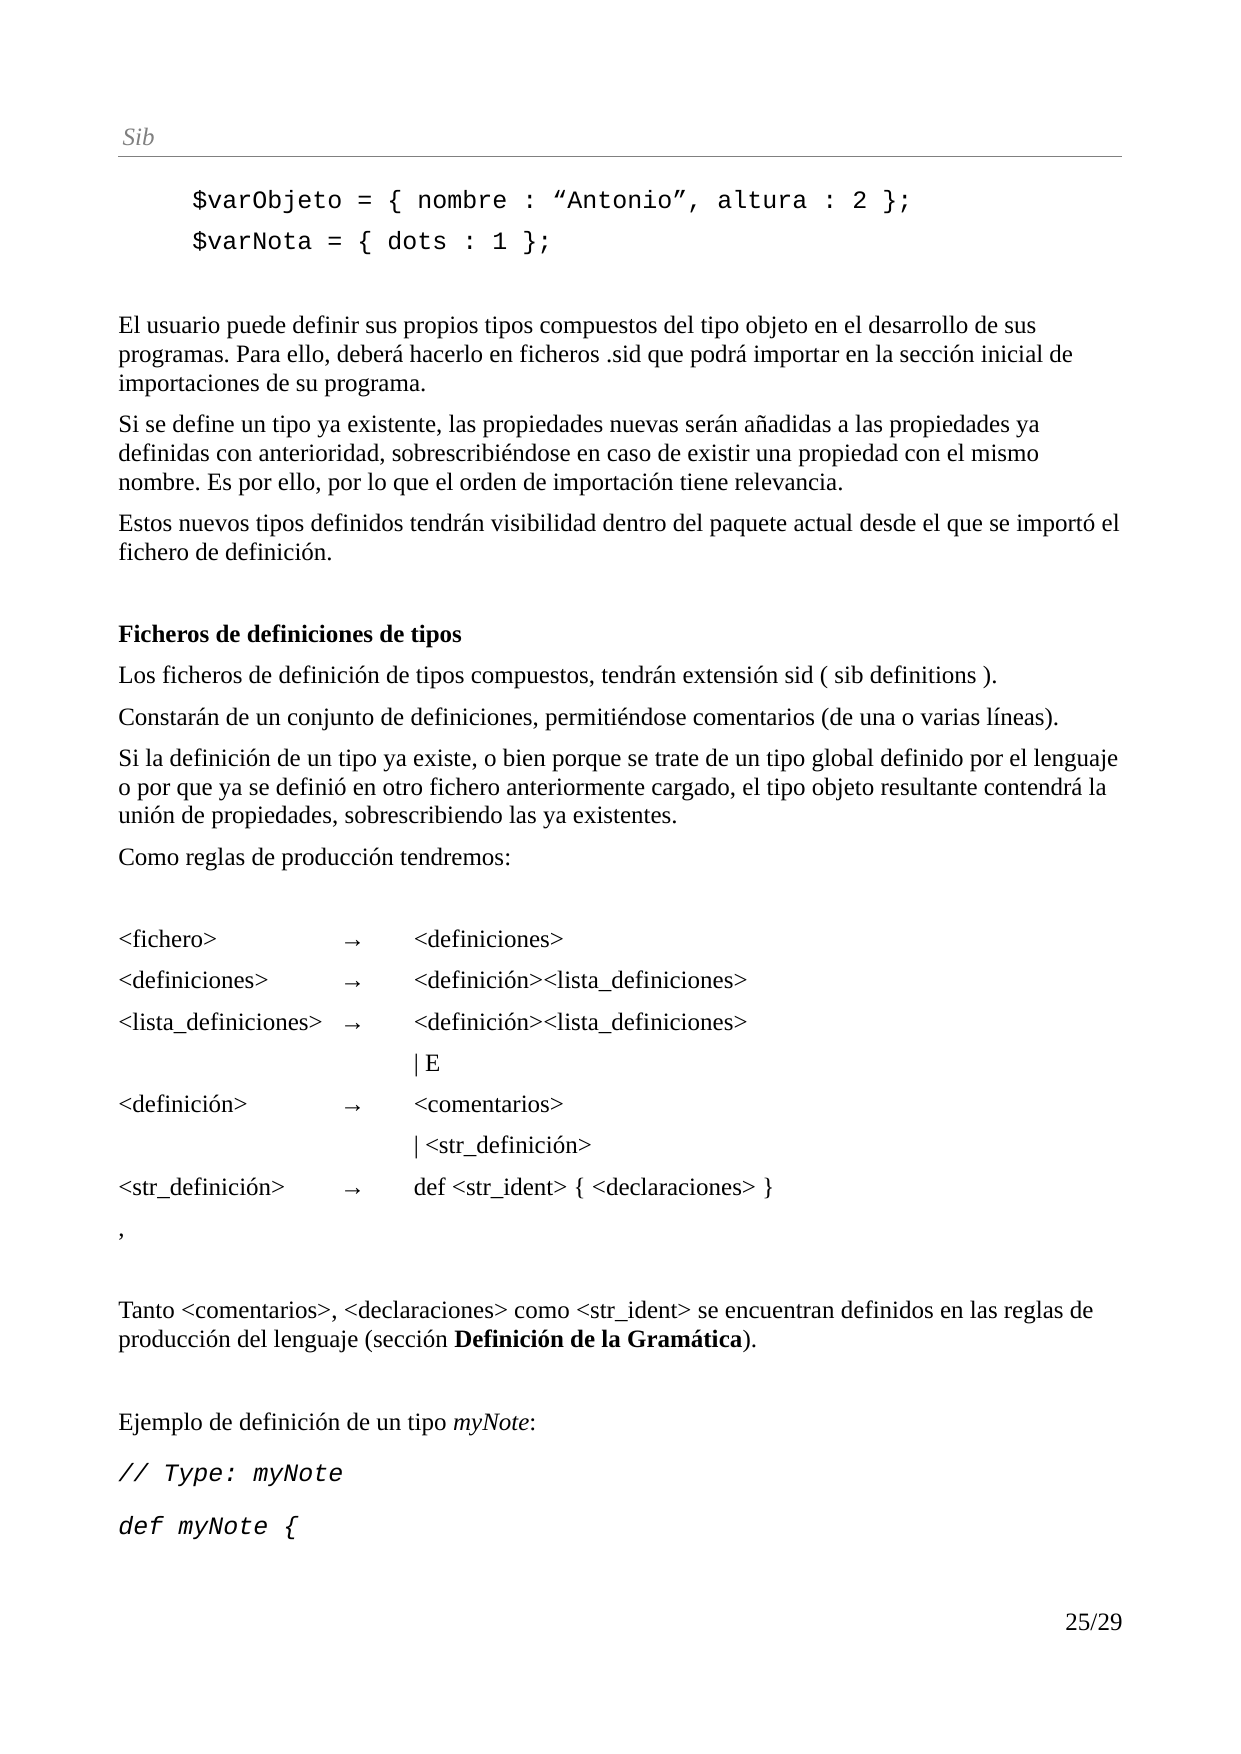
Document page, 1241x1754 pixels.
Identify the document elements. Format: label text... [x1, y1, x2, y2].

text | <str_definición> [118, 1131, 1122, 1159]
text Constarán de un conjunto de definiciones, permitiéndose comentarios (de una o varias líneas). [118, 702, 1122, 731]
text Estos nuevos tipos definidos tendrán visibilidad dentro del paquete actual desde el que se importó el fichero de definición. [118, 508, 1122, 566]
text $varNota = { dots : 1 }; [118, 228, 1122, 257]
text $varObjeto = { nombre : “Antonio”, altura : 2 }; [118, 185, 1122, 216]
text Ficheros de definiciones de tipos [118, 619, 1122, 648]
text <str_definición> → def <str_ident> { <declaraciones> } [118, 1172, 1122, 1201]
text , [118, 1213, 1122, 1242]
text Ejemplo de definición de un tipo myNote: [118, 1407, 1122, 1436]
text Tanto <comentarios>, <declaraciones> como <str_ident> se encuentran definidos en las reglas de producción del lenguaje (sección Definición de la Gramática). [118, 1296, 1122, 1353]
text Si la definición de un tipo ya existe, o bien porque se trate de un tipo global definido por el lenguaje o por que ya se definió en otro fichero anteriormente cargado, el tipo objeto resultante contendrá la unión de propiedades, sobrescribiendo las ya existentes. [118, 743, 1122, 829]
text Si se define un tipo ya existente, las propiedades nuevas serán añadidas a las propiedades ya definidas con anterioridad, sobrescribiéndose en caso de existir una propiedad con el mismo nombre. Es por ello, por lo que el orden de importación tiene relevancia. [118, 409, 1122, 496]
text <lista_definiciones> → <definición><lista_definiciones> [118, 1007, 1122, 1036]
text // Type: myNote [118, 1461, 1122, 1489]
text <definiciones> → <definición><lista_definiciones> [118, 966, 1122, 994]
text def myNote { [118, 1514, 1122, 1542]
text El usuario puede definir sus propios tipos compuestos del tipo objeto en el desarrollo de sus programas. Para ello, deberá hacerlo en ficheros .sid que podrá importar en la sección inicial de importaciones de su programa. [118, 311, 1122, 397]
text Los ficheros de definición de tipos compuestos, tendrán extensión sid ( sib definitions ). [118, 661, 1122, 689]
text <fichero> → <definiciones> [118, 924, 1122, 953]
text Como reglas de producción tendremos: [118, 842, 1122, 871]
text <definición> → <comentarios> [118, 1089, 1122, 1118]
text | E [118, 1048, 1122, 1077]
